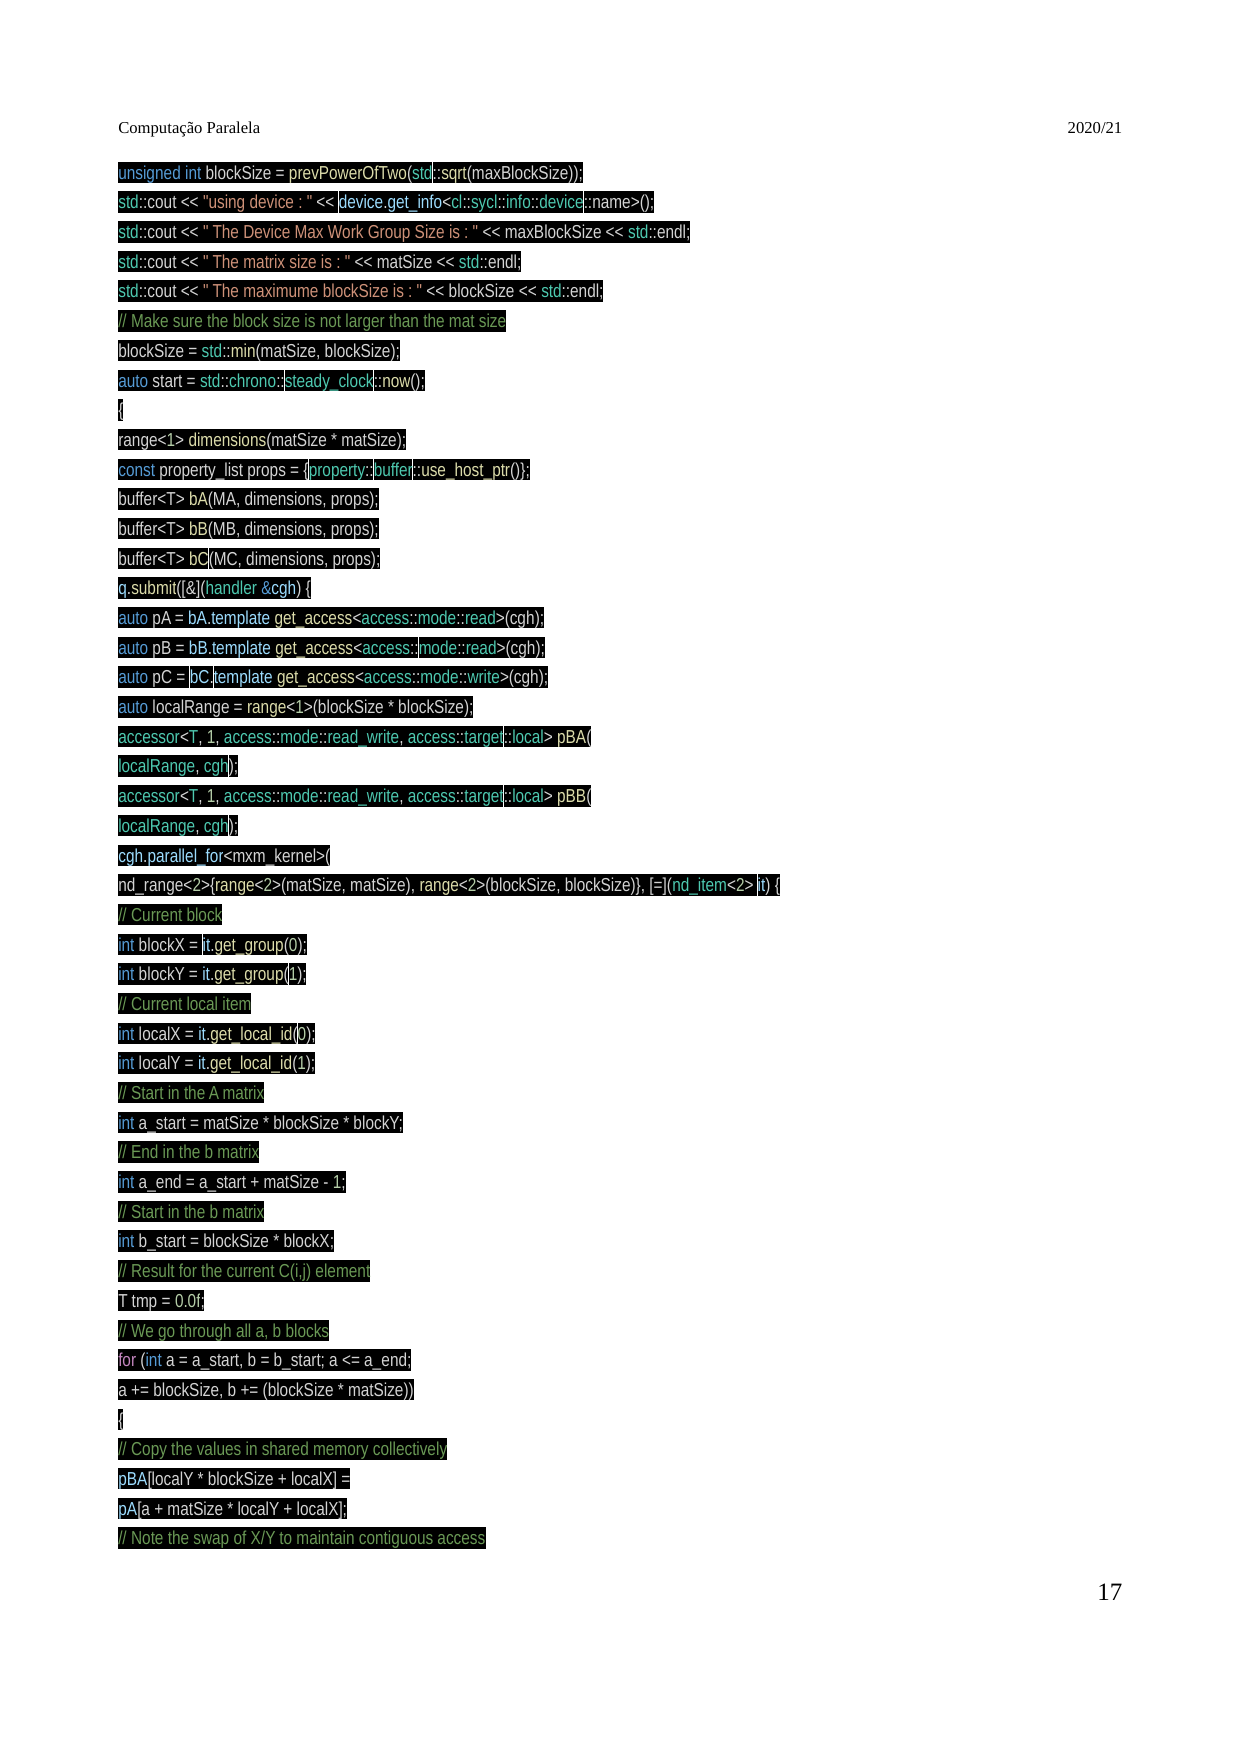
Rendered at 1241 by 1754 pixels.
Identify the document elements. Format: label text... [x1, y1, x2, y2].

text T tmp = 0.0f; [118, 1282, 1122, 1311]
text localRange, cgh); [118, 807, 1122, 836]
text int localX = it.get_local_id(0); [118, 1014, 1122, 1044]
text { [118, 391, 1122, 421]
text // We go through all a, b blocks [118, 1311, 1122, 1341]
text // Result for the current C(i,j) element [118, 1252, 1122, 1282]
text a += blockSize, b += (blockSize * matSize)) [118, 1371, 1122, 1400]
text // Current block [118, 896, 1122, 925]
text accessor<T, 1, access::mode::read_write, access::target::local> pBA( [118, 718, 1122, 747]
text pA[a + matSize * localY + localX]; [118, 1489, 1122, 1519]
text std::cout << " The matrix size is : " << matSize << std::endl; [118, 243, 1122, 272]
text int b_start = blockSize * blockX; [118, 1222, 1122, 1252]
text auto start = std::chrono::steady_clock::now(); [118, 361, 1122, 391]
text // End in the b matrix [118, 1133, 1122, 1163]
text // Note the swap of X/Y to maintain contiguous access [118, 1519, 1122, 1549]
text q.submit([&](handler &cgh) { [118, 569, 1122, 599]
text auto pA = bA.template get_access<access::mode::read>(cgh); [118, 599, 1122, 628]
text { [118, 1400, 1122, 1430]
text buffer<T> bA(MA, dimensions, props); [118, 480, 1122, 510]
text // Copy the values in shared memory collectively [118, 1430, 1122, 1460]
text range<1> dimensions(matSize * matSize); [118, 421, 1122, 450]
text accessor<T, 1, access::mode::read_write, access::target::local> pBB( [118, 777, 1122, 807]
text localRange, cgh); [118, 747, 1122, 777]
text unsigned int blockSize = prevPowerOfTwo(std::sqrt(maxBlockSize)); [118, 153, 1122, 183]
text buffer<T> bC(MC, dimensions, props); [118, 539, 1122, 569]
text std::cout << "using device : " << device.get_info<cl::sycl::info::device::name>(); [118, 183, 1122, 213]
text int blockY = it.get_group(1); [118, 955, 1122, 985]
text pBA[localY * blockSize + localX] = [118, 1460, 1122, 1489]
text std::cout << " The Device Max Work Group Size is : " << maxBlockSize << std::endl; [118, 213, 1122, 243]
text int a_end = a_start + matSize - 1; [118, 1163, 1122, 1193]
text const property_list props = {property::buffer::use_host_ptr()}; [118, 450, 1122, 480]
text // Start in the b matrix [118, 1193, 1122, 1222]
text nd_range<2>{range<2>(matSize, matSize), range<2>(blockSize, blockSize)}, [=](nd_item<2> it) { [118, 866, 1122, 896]
text // Make sure the block size is not larger than the mat size [118, 302, 1122, 332]
text // Current local item [118, 985, 1122, 1014]
text cgh.parallel_for<mxm_kernel>( [118, 836, 1122, 866]
text int blockX = it.get_group(0); [118, 925, 1122, 955]
text // Start in the A matrix [118, 1074, 1122, 1103]
text auto pB = bB.template get_access<access::mode::read>(cgh); [118, 628, 1122, 658]
text int localY = it.get_local_id(1); [118, 1044, 1122, 1074]
text std::cout << " The maximume blockSize is : " << blockSize << std::endl; [118, 272, 1122, 302]
text for (int a = a_start, b = b_start; a <= a_end; [118, 1341, 1122, 1371]
text auto localRange = range<1>(blockSize * blockSize); [118, 688, 1122, 718]
text int a_start = matSize * blockSize * blockY; [118, 1103, 1122, 1133]
text auto pC = bC.template get_access<access::mode::write>(cgh); [118, 658, 1122, 688]
text buffer<T> bB(MB, dimensions, props); [118, 510, 1122, 539]
text blockSize = std::min(matSize, blockSize); [118, 332, 1122, 361]
